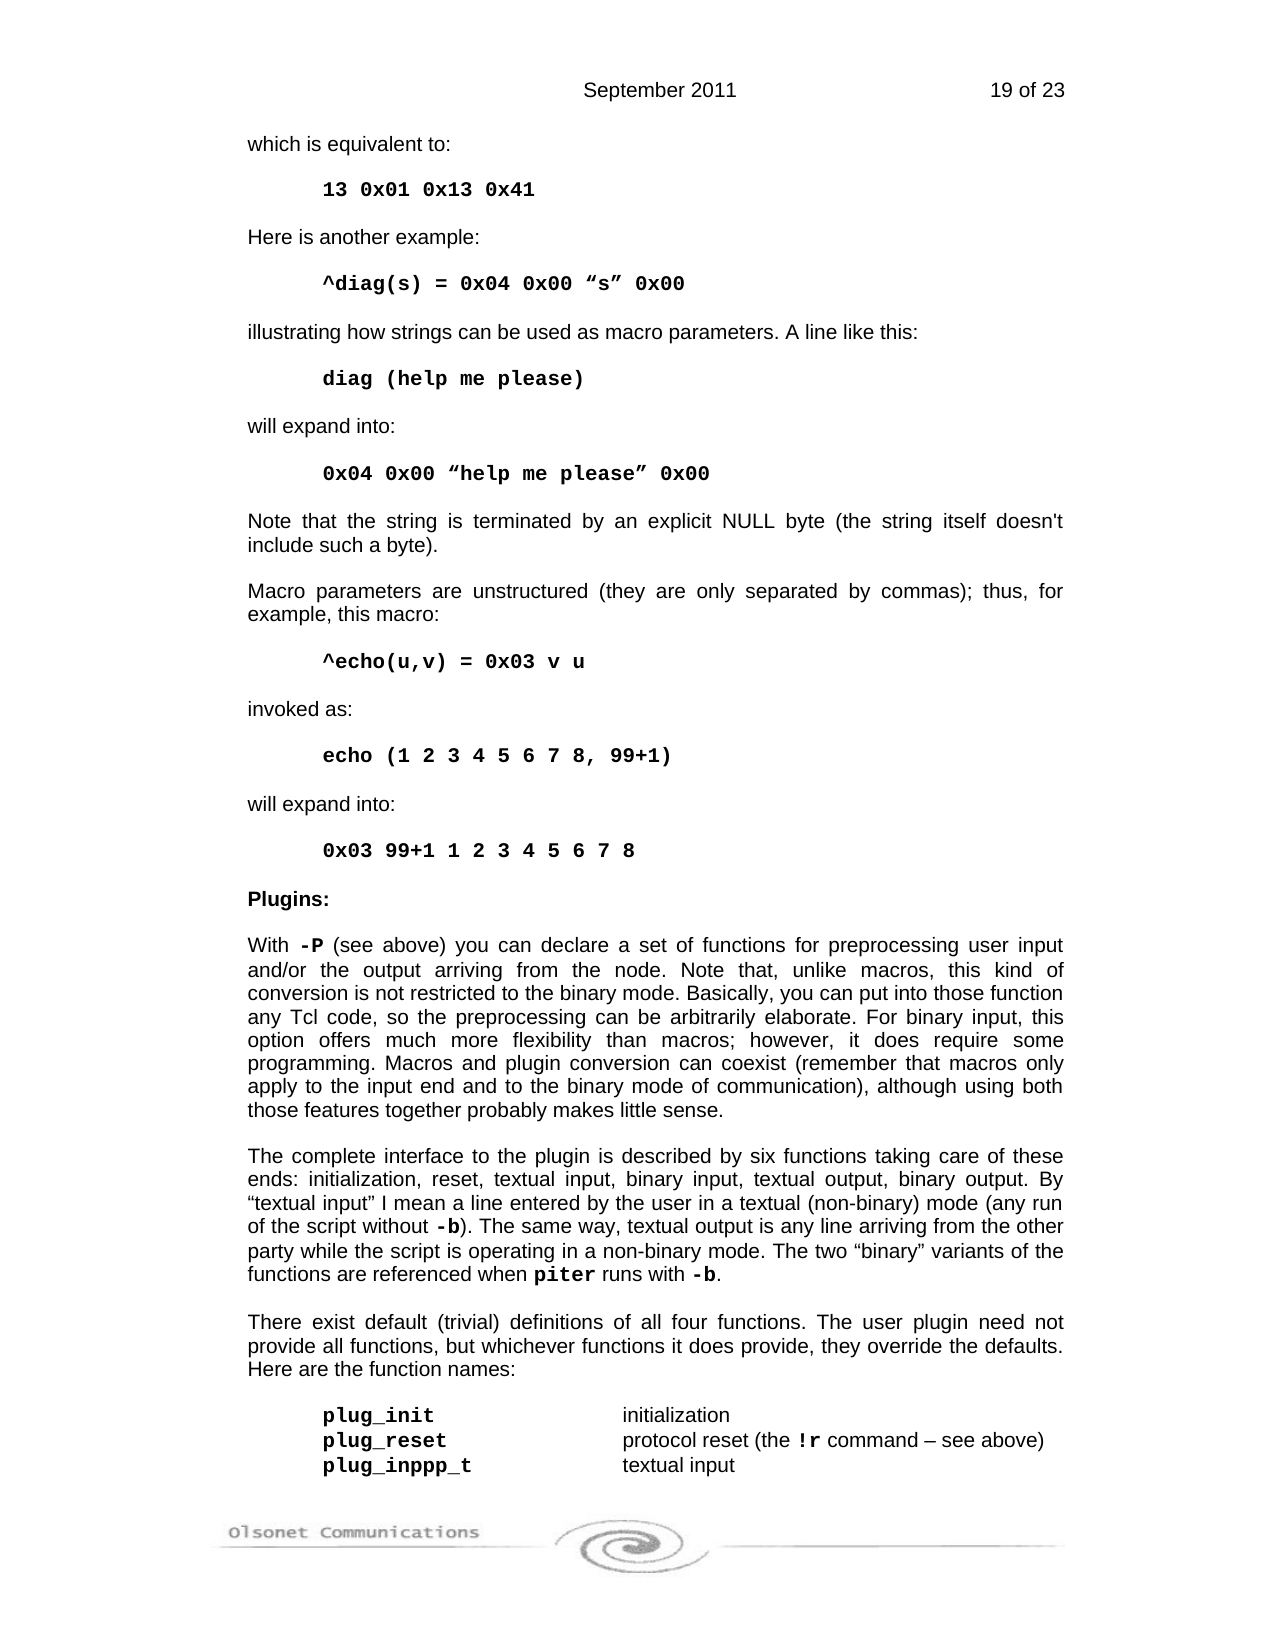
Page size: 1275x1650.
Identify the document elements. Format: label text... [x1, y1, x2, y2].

text Macro parameters are unstructured (they are only separated by commas); thus, for example, this macro: [247, 579, 1065, 626]
text Here is another example: [247, 226, 1065, 249]
text which is equivalent to: [247, 132, 1065, 155]
text plug_inppp_t textual input [247, 1454, 1065, 1479]
picture [210, 1504, 1065, 1596]
text ^diag(s) = 0x04 0x00 “s” 0x00 [247, 272, 1065, 297]
text will expand into: [247, 415, 1065, 438]
text diag (help me please) [247, 367, 1065, 392]
text illustrating how strings can be used as macro parameters. A line like this: [247, 320, 1065, 343]
text invoked as: [247, 698, 1065, 721]
text plug_init initialization [247, 1404, 1065, 1429]
text With -P (see above) you can declare a set of functions for preprocessing user input and/or the output arriving from the node. Note that, unlike macros, this kind of conversion is not restricted to the binary mode. Basically, you can put into those function any Tcl code, so the preprocessing can be arbitrarily elaborate. For binary input, this option offers much more flexibility than macros; however, it does require some programming. Macros and plugin conversion can coexist (remember that macros only apply to the input end and to the binary mode of communication), although using both those features together probably makes little sense. [247, 934, 1065, 1121]
text plug_reset protocol reset (the !r command – see above) [247, 1429, 1065, 1454]
text will expand into: [247, 792, 1065, 816]
text 13 0x01 0x13 0x41 [247, 179, 1065, 202]
text 0x03 99+1 1 2 3 4 5 6 7 8 [247, 839, 1065, 864]
text 0x04 0x00 “help me please” 0x00 [247, 462, 1065, 487]
text The complete interface to the plugin is described by six functions taking care of these ends: initialization, reset, textual input, binary input, textual output, binary output. By “textual input” I mean a line entered by the user in a textual (non-binary) mode (any run of the script without -b). The same way, textual output is any line arriving from the other party while the script is operating in a non-binary mode. The two “binary” variants of the functions are referenced when piter runs with -b. [247, 1144, 1065, 1288]
text Note that the string is terminated by an explicit NULL byte (the string itself doesn't include such a byte). [247, 510, 1065, 556]
text There exist default (trivial) definitions of all four functions. The user plugin need not provide all functions, but whichever functions it does provide, they override the defaults. Here are the function names: [247, 1311, 1065, 1381]
text echo (1 2 3 4 5 6 7 8, 99+1) [247, 744, 1065, 769]
text Plugins: [247, 887, 1065, 910]
text ^echo(u,v) = 0x03 v u [247, 649, 1065, 674]
